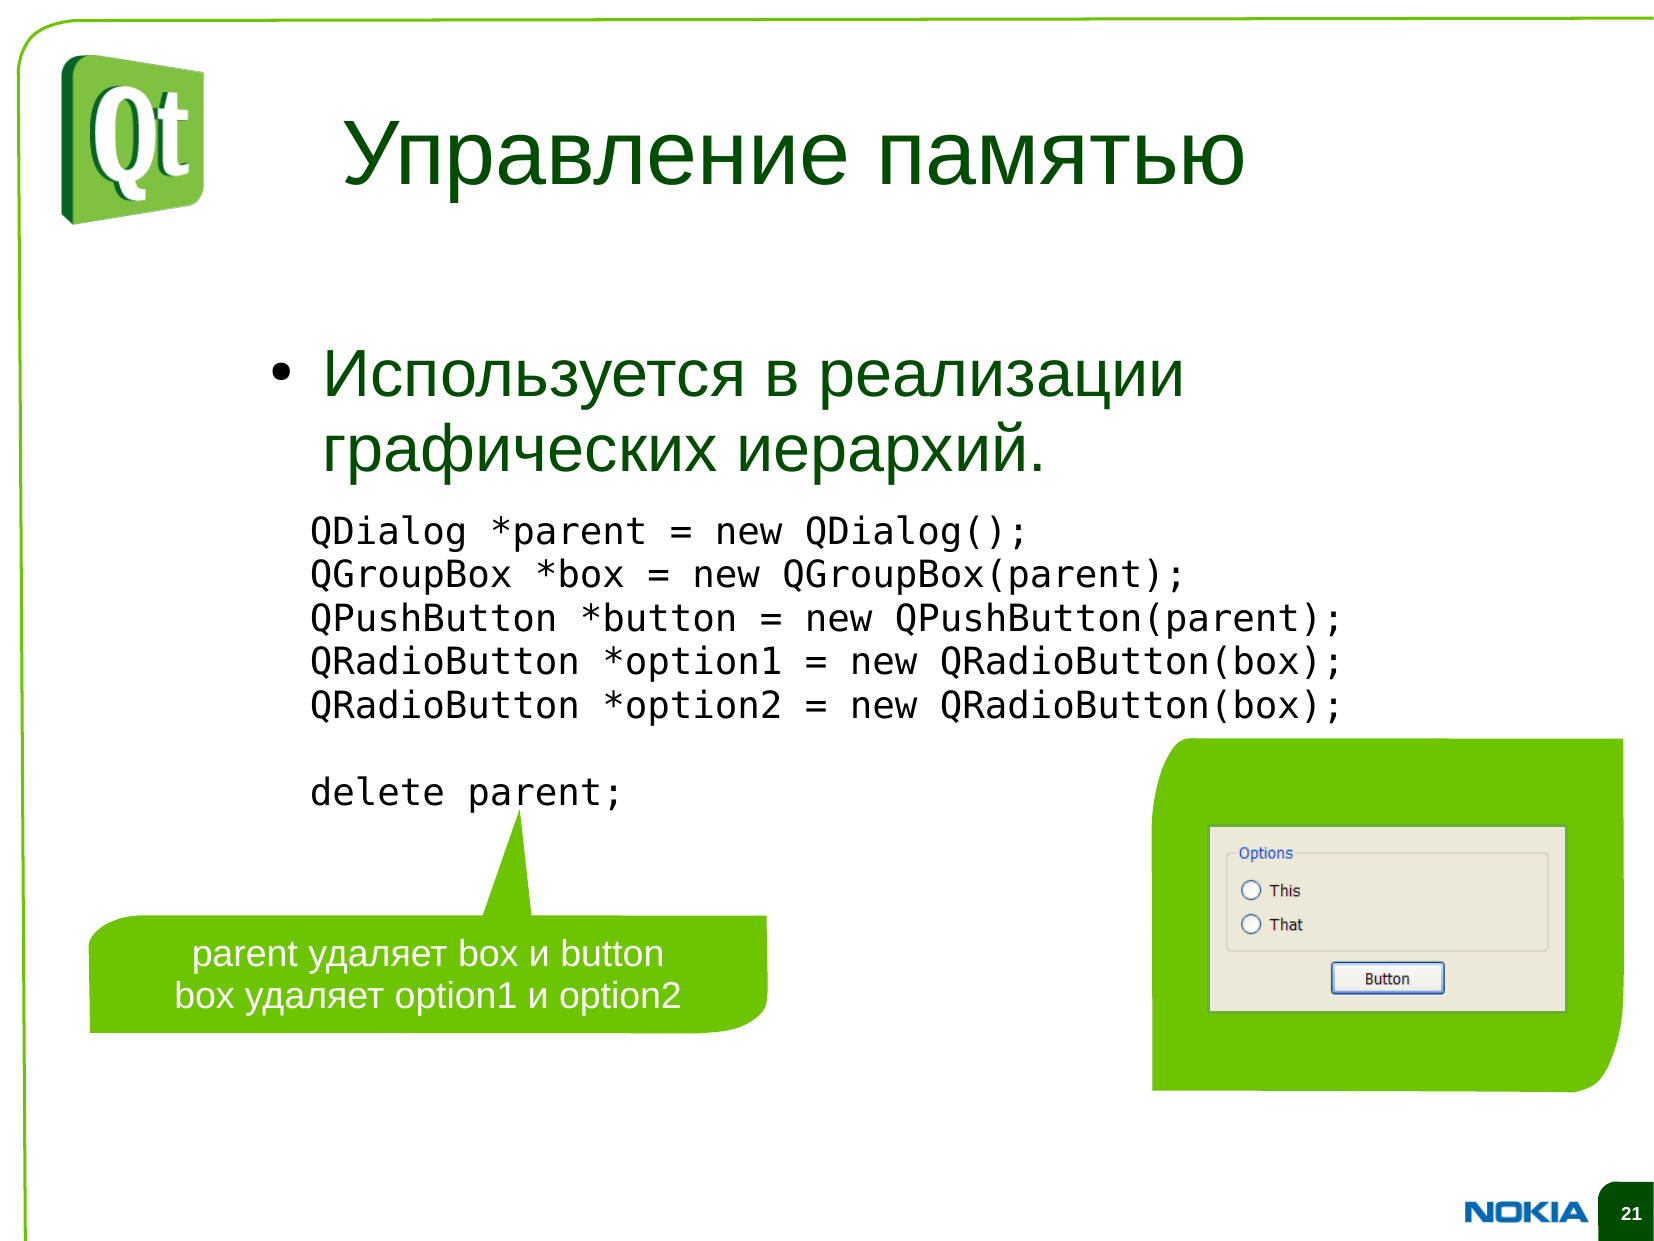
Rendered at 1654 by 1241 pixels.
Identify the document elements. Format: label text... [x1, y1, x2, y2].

list Используется в реализации графических иерархий. [251, 336, 1571, 1100]
title Управление памятью [257, 49, 1333, 257]
text_box QDialog *parent = new QDialog(); QGroupBox *box = new QGroupBox(parent); QPushButton *button = new QPushButton(parent); QRadioButton *option1 = new QRadioButton(box); QRadioButton *option2 = new QRadioButton(box); delete parent; [295, 501, 1360, 822]
text_box [1571, 738, 1625, 1093]
text_box parent удаляет box и button box удаляет option1 и option2 [88, 915, 768, 1034]
picture [1465, 1201, 1589, 1223]
picture [1210, 826, 1565, 1011]
picture [61, 55, 204, 225]
text_box [482, 809, 532, 915]
